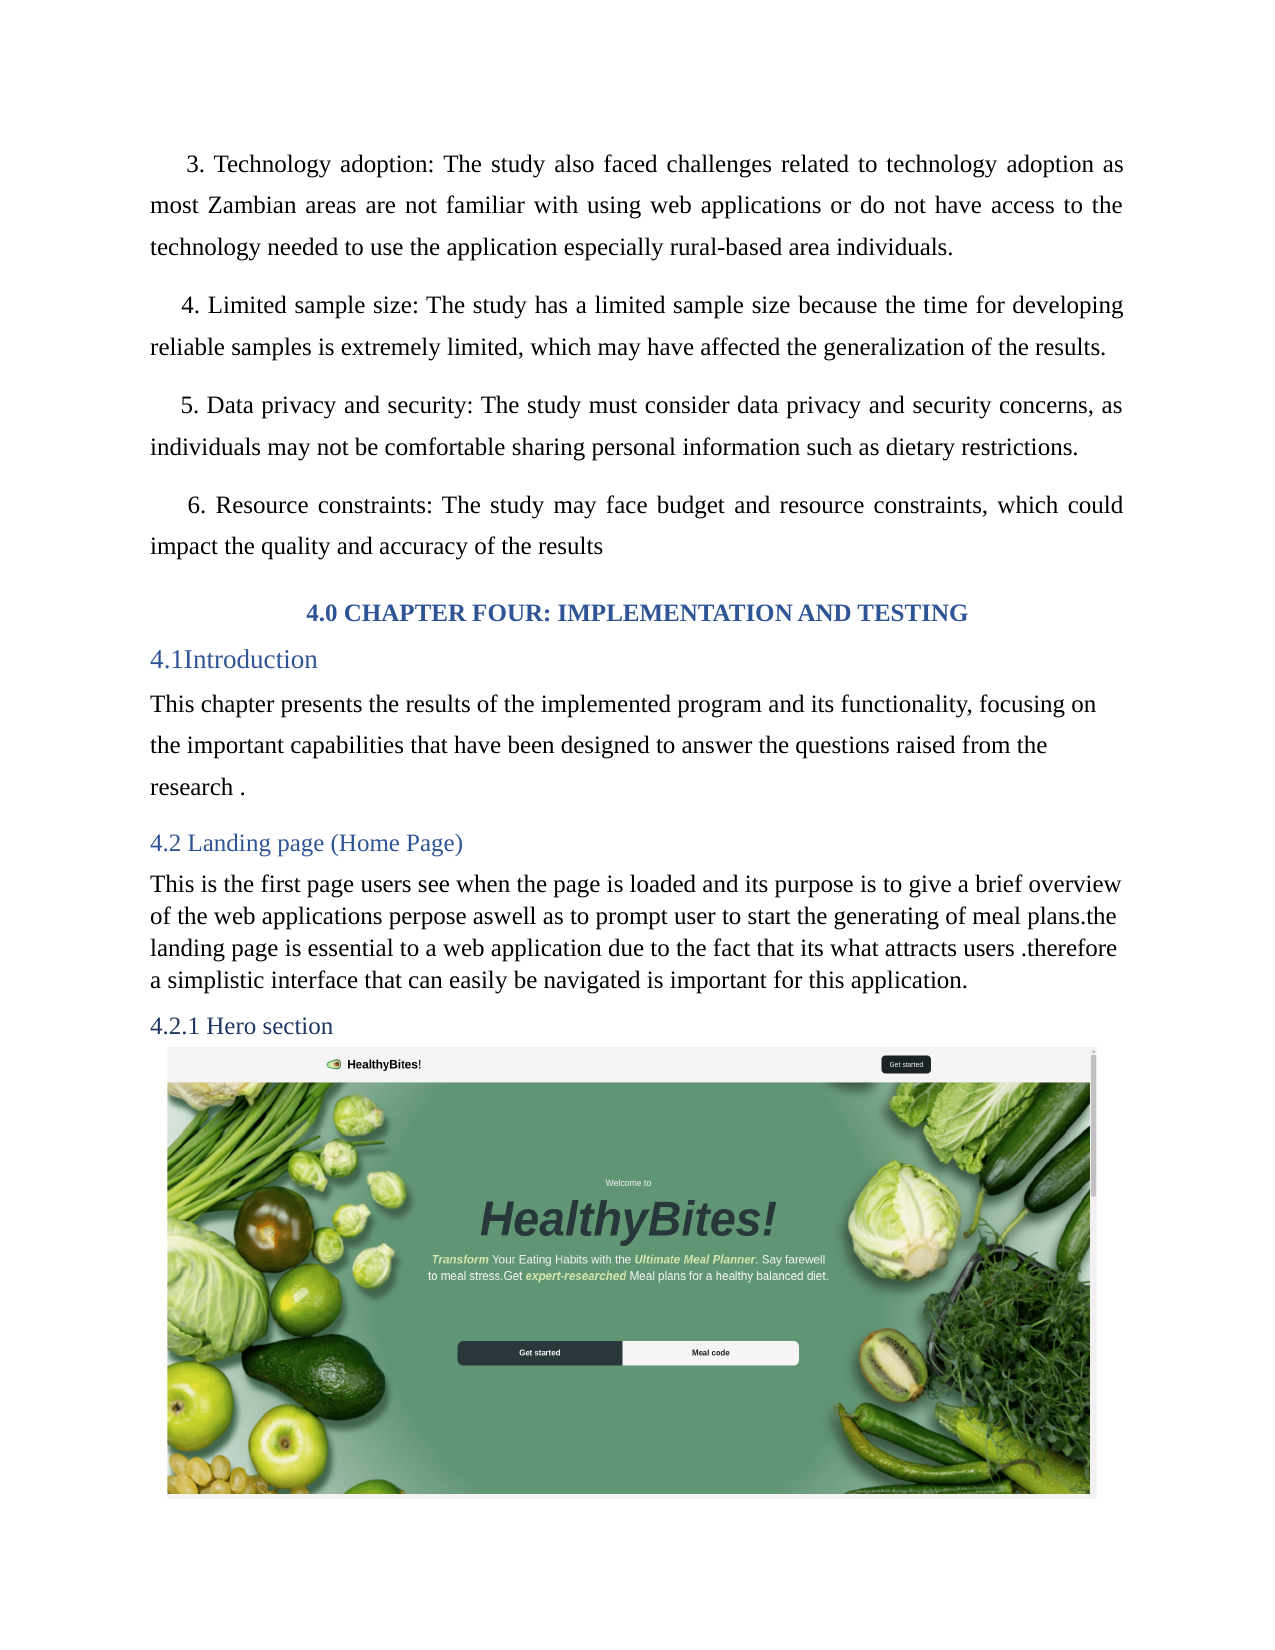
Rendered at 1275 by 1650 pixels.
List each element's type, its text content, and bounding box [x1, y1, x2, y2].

text 6. Resource constraints: The study may face budget and resource constraints, which could impact the quality and accuracy of the results [150, 491, 1125, 560]
text 3. Technology adoption: The study also faced challenges related to technology adoption as most Zambian areas are not familiar with using web applications or do not have access to the technology needed to use the application especially rural-based area individuals. [150, 150, 1125, 261]
text 4. Limited sample size: The study has a limited sample size because the time for developing reliable samples is extremely limited, which may have affected the generalization of the results. [150, 291, 1125, 361]
subtitle 4.2 Landing page (Home Page) [150, 829, 1125, 857]
picture [167, 1047, 1097, 1499]
subtitle 4.0 CHAPTER FOUR: IMPLEMENTATION AND TESTING [150, 599, 1125, 627]
text 5. Data privacy and security: The study must consider data privacy and security concerns, as individuals may not be comfortable sharing personal information such as dietary restrictions. [150, 391, 1125, 460]
subtitle 4.2.1 Hero section [150, 1012, 1125, 1040]
text This chapter presents the results of the implemented program and its functionality, focusing on the important capabilities that have been designed to answer the questions raised from the research . [150, 690, 1125, 801]
subtitle 4.1Introduction [150, 645, 1125, 675]
text This is the first page users see when the page is loaded and its purpose is to give a brief overview of the web applications perpose aswell as to prompt user to start the generating of meal plans.the landing page is essential to a web application due to the fact that its what attracts users .therefore a simplistic interface that can easily be navigated is important for this application. [150, 871, 1125, 994]
